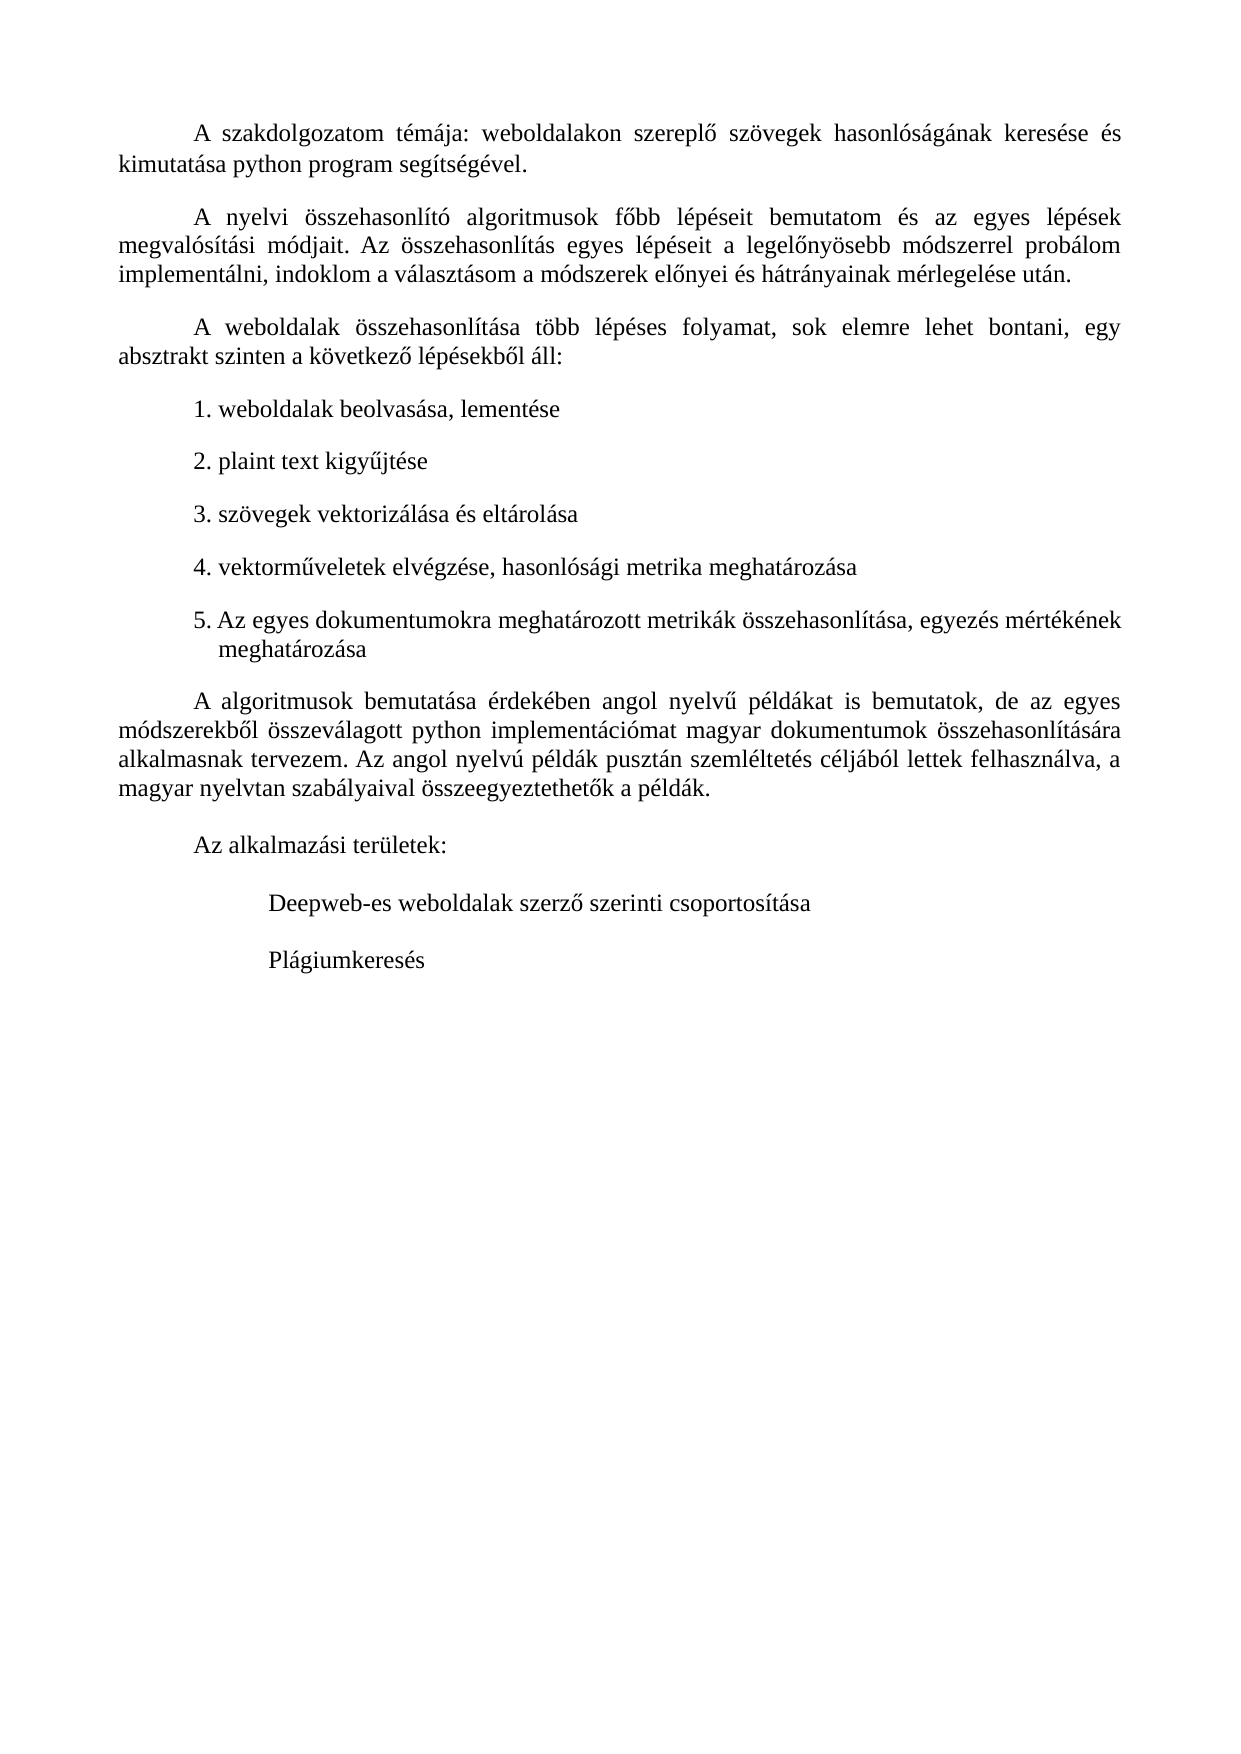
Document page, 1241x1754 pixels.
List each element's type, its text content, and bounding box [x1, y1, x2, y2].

text 3. szövegek vektorizálása és eltárolása [118, 499, 1122, 528]
text Plágiumkeresés [118, 945, 1122, 974]
text Deepweb-es weboldalak szerző szerinti csoportosítása [118, 888, 1122, 916]
text 4. vektorműveletek elvégzése, hasonlósági metrika meghatározása [118, 552, 1122, 581]
text Az alkalmazási területek: [118, 830, 1122, 859]
text 1. weboldalak beolvasása, lementése [118, 394, 1122, 422]
text A weboldalak összehasonlítása több lépéses folyamat, sok elemre lehet bontani, egy absztrakt szinten a következő lépésekből áll: [118, 312, 1122, 369]
text A nyelvi összehasonlító algoritmusok főbb lépéseit bemutatom és az egyes lépések megvalósítási módjait. Az összehasonlítás egyes lépéseit a legelőnyösebb módszerrel probálom implementálni, indoklom a választásom a módszerek előnyei és hátrányainak mérlegelése után. [118, 202, 1122, 288]
text 2. plaint text kigyűjtése [118, 446, 1122, 475]
text A algoritmusok bemutatása érdekében angol nyelvű példákat is bemutatok, de az egyes módszerekből összeválagott python implementációmat magyar dokumentumok összehasonlítására alkalmasnak tervezem. Az angol nyelvú példák pusztán szemléltetés céljából lettek felhasználva, a magyar nyelvtan szabályaival összeegyeztethetők a példák. [118, 686, 1122, 801]
text A szakdolgozatom témája: weboldalakon szereplő szövegek hasonlóságának keresése és kimutatása python program segítségével. [118, 118, 1122, 178]
text 5. Az egyes dokumentumokra meghatározott metrikák összehasonlítása, egyezés mértékének meghatározása [118, 605, 1122, 662]
